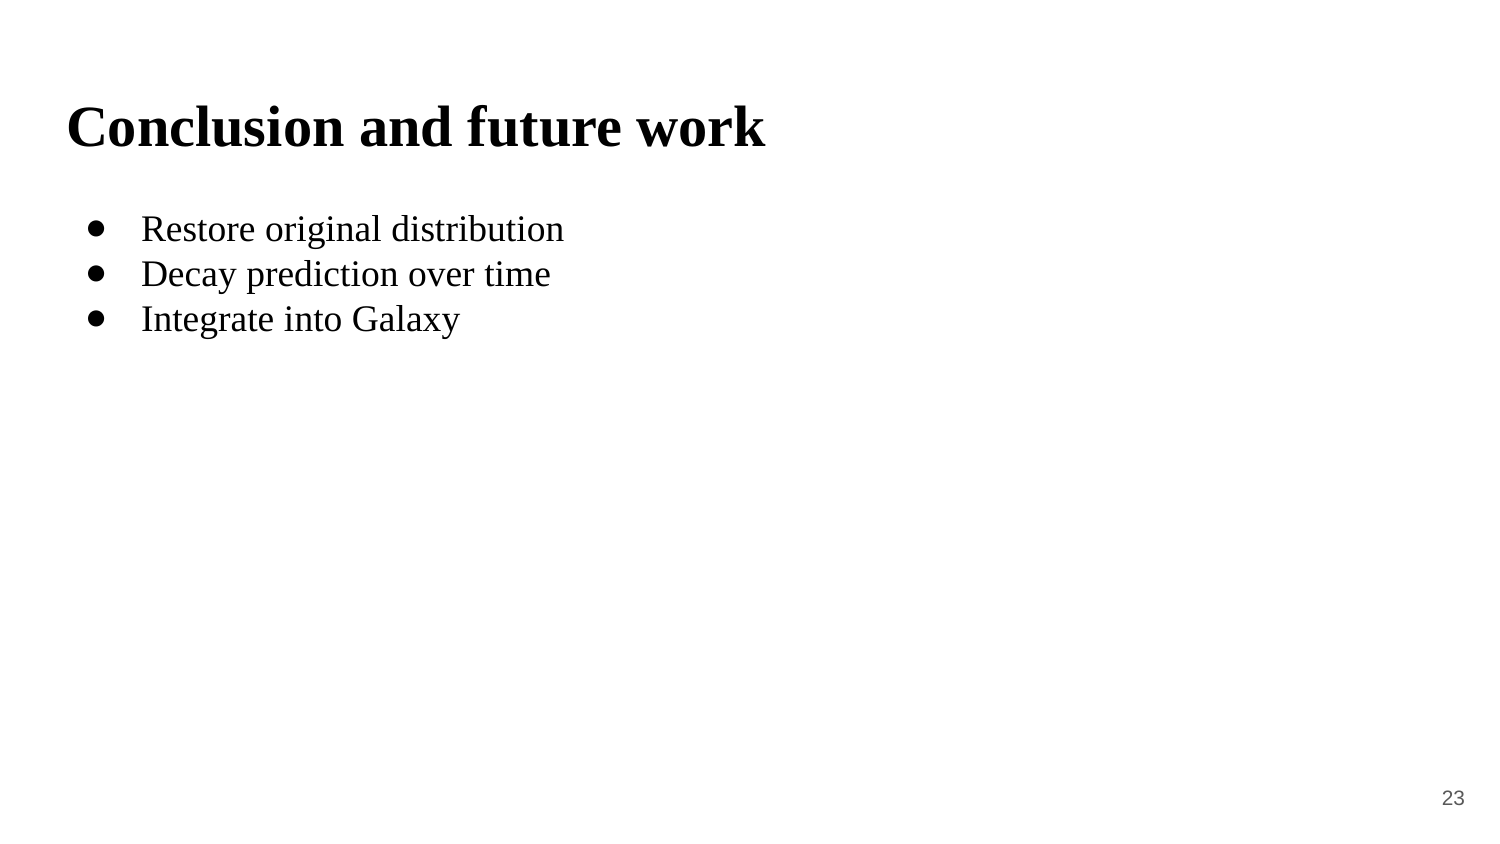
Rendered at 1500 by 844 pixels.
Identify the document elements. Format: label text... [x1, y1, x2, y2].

slide_number [1389, 764, 1480, 830]
title Conclusion and future work [51, 72, 1449, 167]
list Restore original distribution Decay prediction over time Integrate into Galaxy [51, 189, 1449, 750]
